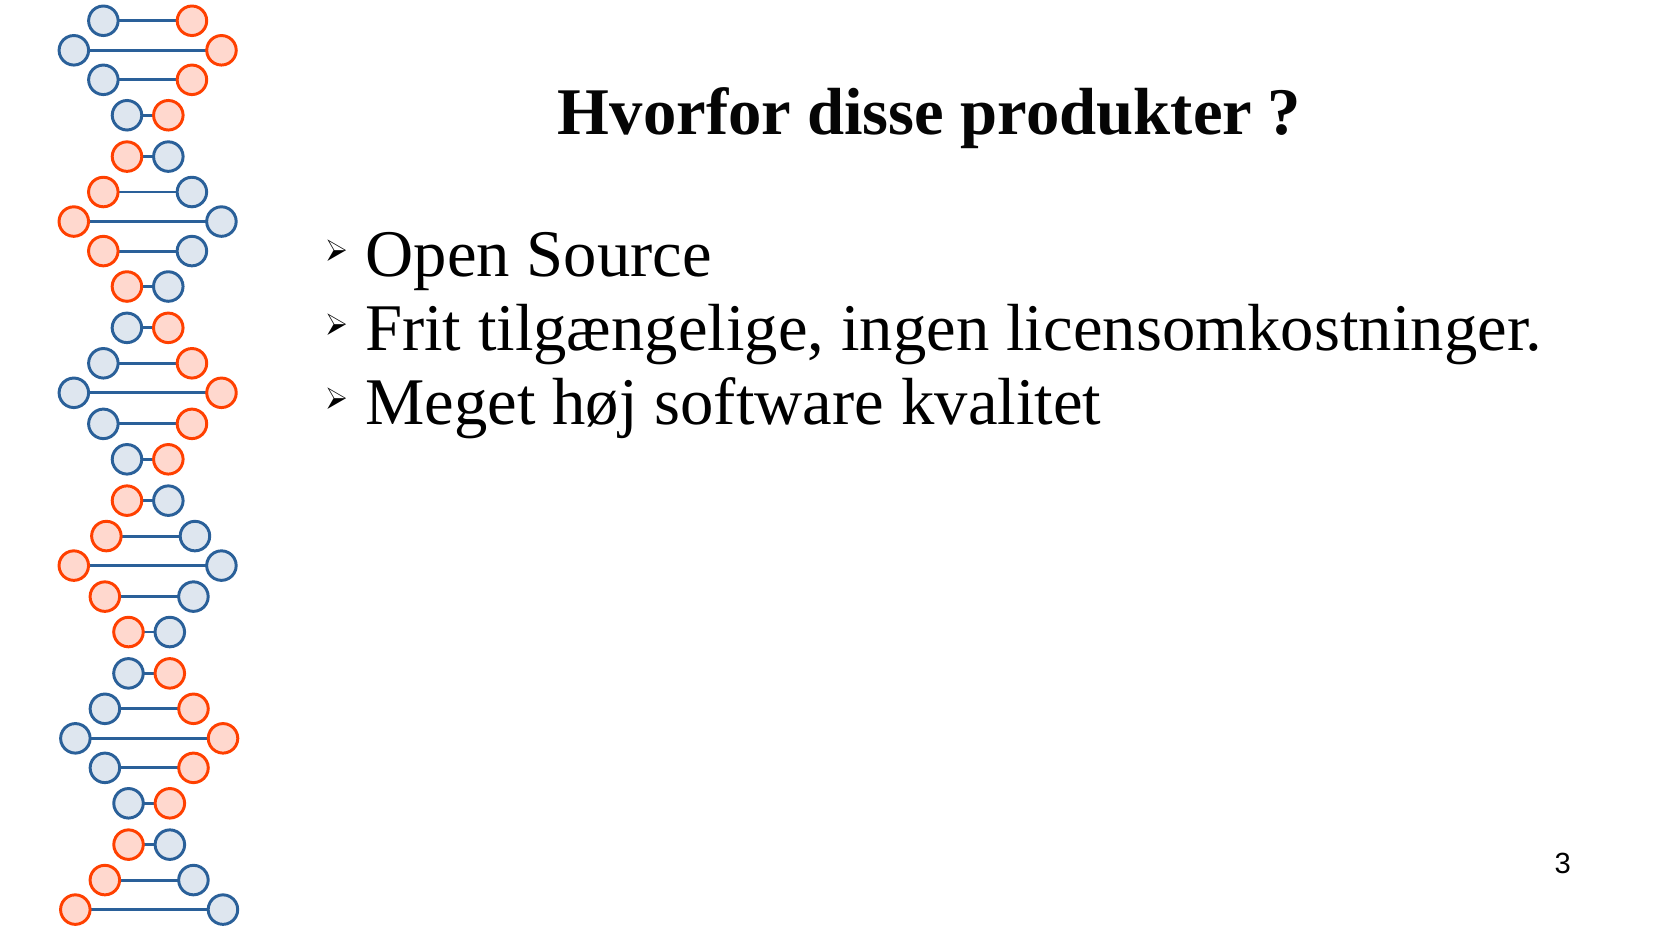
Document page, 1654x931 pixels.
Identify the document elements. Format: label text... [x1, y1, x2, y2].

title Hvorfor disse produkter ? [265, 35, 1595, 189]
subtitle Open Source Frit tilgængelige, ingen licensomkostninger. Meget høj software kvalitet [324, 206, 1654, 747]
